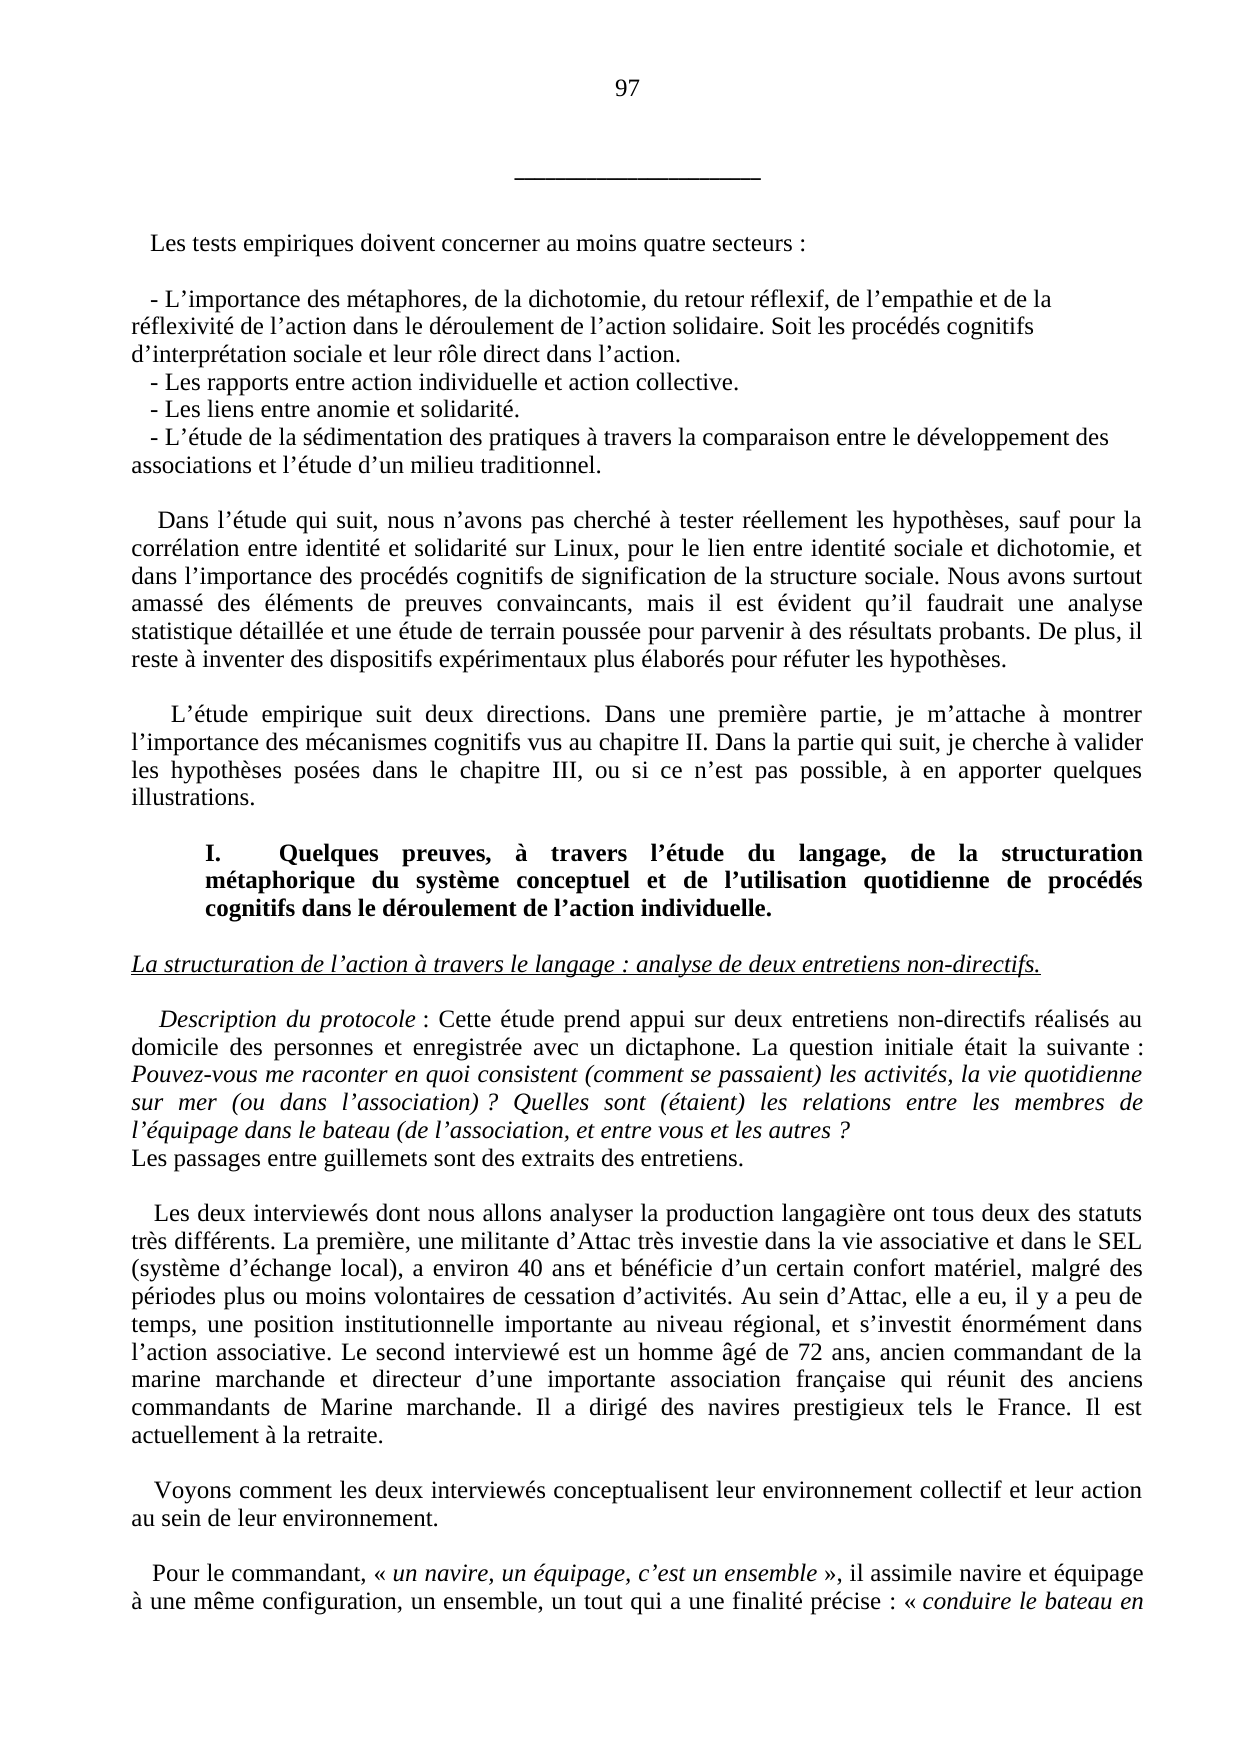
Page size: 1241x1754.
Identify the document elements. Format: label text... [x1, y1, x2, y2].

text Pour le commandant, « un navire, un équipage, c’est un ensemble », il assimile navire et équipage à une même configuration, un ensemble, un tout qui a une finalité précise : « conduire le bateau en [131, 1559, 1144, 1615]
text Voyons comment les deux interviewés conceptualisent leur environnement collectif et leur action au sein de leur environnement. [131, 1476, 1144, 1532]
text - Les liens entre anomie et solidarité. [131, 396, 1144, 423]
text - L’importance des métaphores, de la dichotomie, du retour réflexif, de l’empathie et de la réflexivité de l’action dans le déroulement de l’action solidaire. Soit les procédés cognitifs d’interprétation sociale et leur rôle direct dans l’action. [131, 285, 1144, 368]
text Les deux interviewés dont nous allons analyser la production langagière ont tous deux des statuts très différents. La première, une militante d’Attac très investie dans la vie associative et dans le SEL (système d’échange local), a environ 40 ans et bénéficie d’un certain confort matériel, malgré des périodes plus ou moins volontaires de cessation d’activités. Au sein d’Attac, elle a eu, il y a peu de temps, une position institutionnelle importante au niveau régional, et s’investit énormément dans l’action associative. Le second interviewé est un homme âgé de 72 ans, ancien commandant de la marine marchande et directeur d’une importante association française qui réunit des anciens commandants de Marine marchande. Il a dirigé des navires prestigieux tels le France. Il est actuellement à la retraite. [131, 1199, 1144, 1448]
text La structuration de l’action à travers le langage : analyse de deux entretiens non-directifs. [131, 950, 1144, 977]
text - Les rapports entre action individuelle et action collective. [131, 368, 1144, 396]
text Les passages entre guillemets sont des extraits des entretiens. [131, 1144, 1144, 1171]
text Dans l’étude qui suit, nous n’avons pas cherché à tester réellement les hypothèses, sauf pour la corrélation entre identité et solidarité sur Linux, pour le lien entre identité sociale et dichotomie, et dans l’importance des procédés cognitifs de signification de la structure sociale. Nous avons surtout amassé des éléments de preuves convaincants, mais il est évident qu’il faudrait une analyse statistique détaillée et une étude de terrain poussée pour parvenir à des résultats probants. De plus, il reste à inventer des dispositifs expérimentaux plus élaborés pour réfuter les hypothèses. [131, 506, 1144, 673]
text L’étude empirique suit deux directions. Dans une première partie, je m’attache à montrer l’importance des mécanismes cognitifs vus au chapitre II. Dans la partie qui suit, je cherche à valider les hypothèses posées dans le chapitre III, ou si ce n’est pas possible, à en apporter quelques illustrations. [131, 700, 1144, 811]
text Les tests empiriques doivent concerner au moins quatre secteurs : [131, 229, 1144, 257]
text ________________________ [131, 150, 1144, 184]
text I. Quelques preuves, à travers l’étude du langage, de la structuration métaphorique du système conceptuel et de l’utilisation quotidienne de procédés cognitifs dans le déroulement de l’action individuelle. [205, 839, 1144, 922]
text - L’étude de la sédimentation des pratiques à travers la comparaison entre le développement des associations et l’étude d’un milieu traditionnel. [131, 423, 1144, 479]
text Description du protocole : Cette étude prend appui sur deux entretiens non-directifs réalisés au domicile des personnes et enregistrée avec un dictaphone. La question initiale était la suivante : Pouvez-vous me raconter en quoi consistent (comment se passaient) les activités, la vie quotidienne sur mer (ou dans l’association) ? Quelles sont (étaient) les relations entre les membres de l’équipage dans le bateau (de l’association, et entre vous et les autres ? [131, 1005, 1144, 1144]
